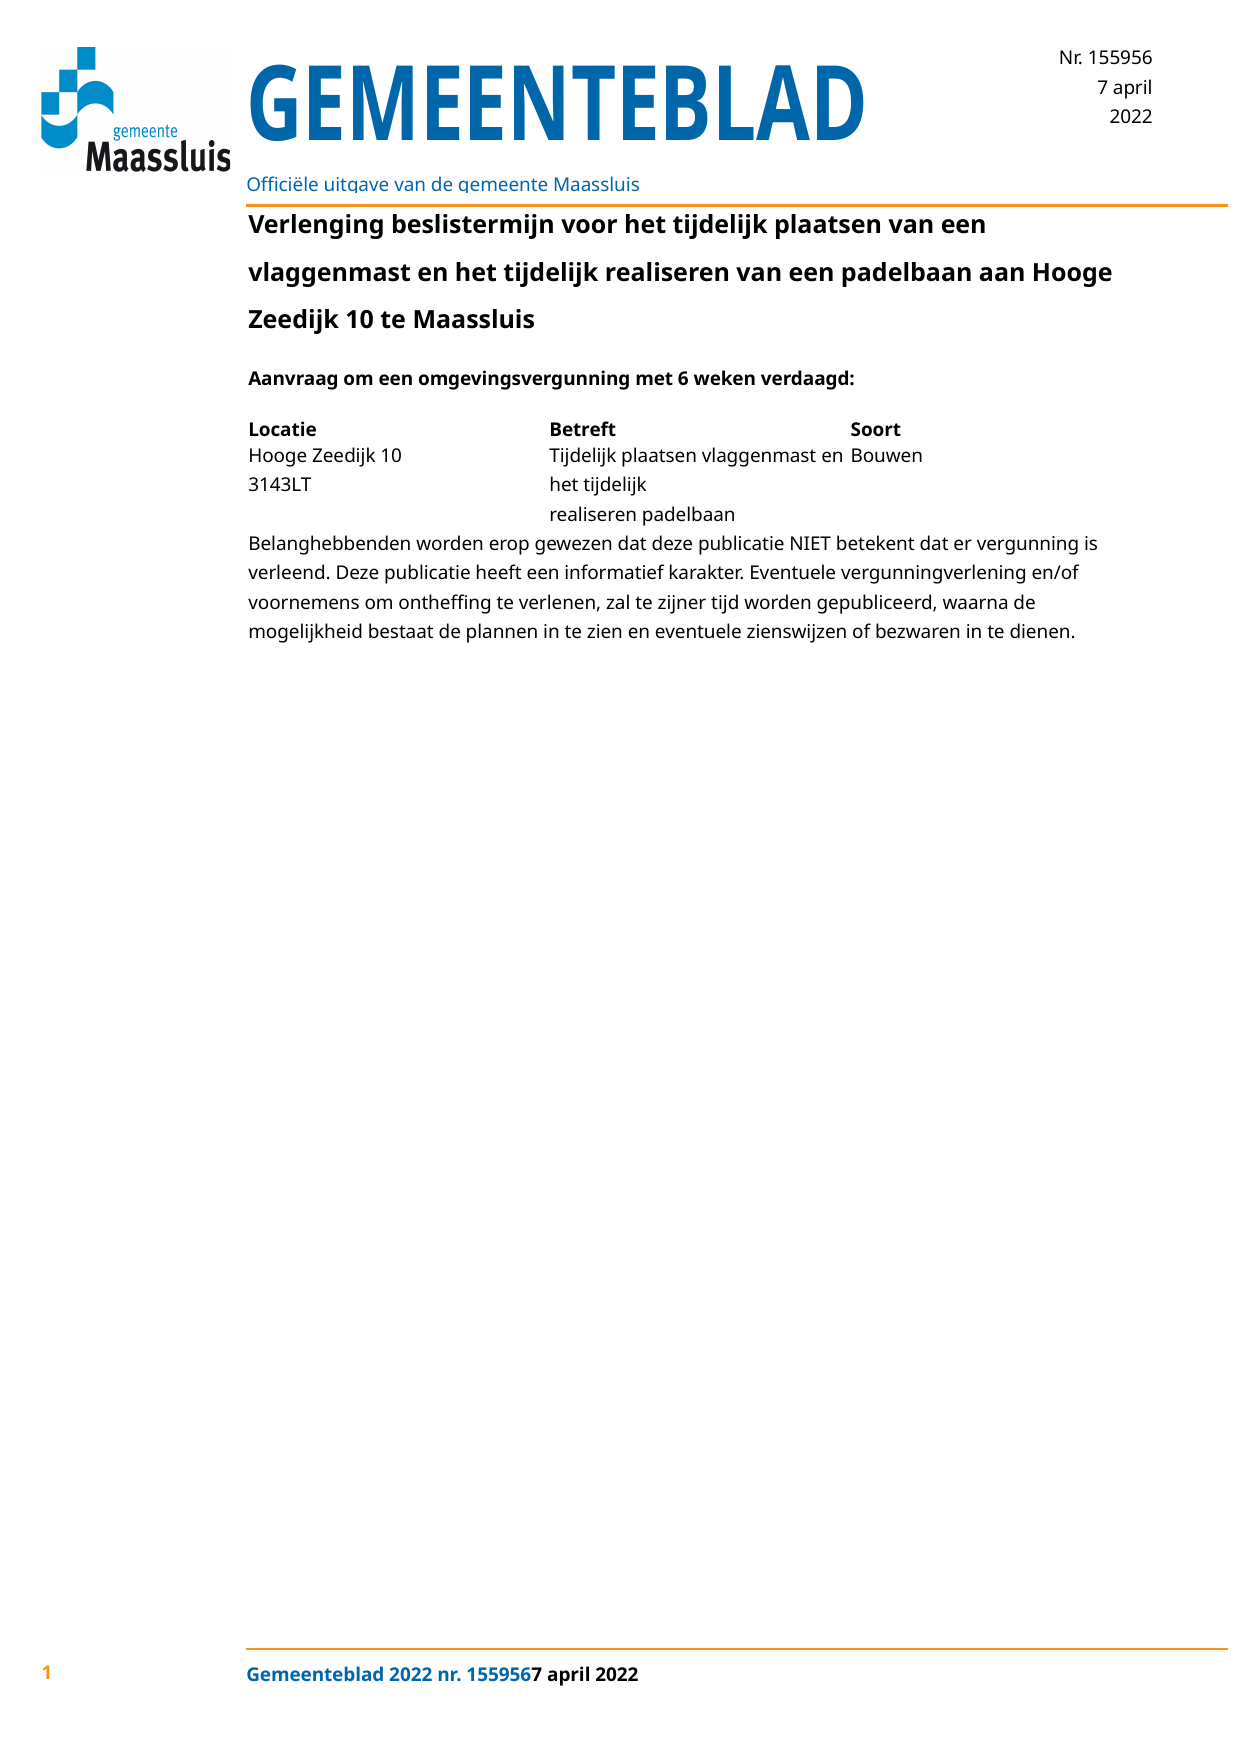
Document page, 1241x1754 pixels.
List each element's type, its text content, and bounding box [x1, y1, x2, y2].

text Aanvraag om een omgevingsvergunning met 6 weken verdaagd: [248, 366, 1152, 391]
table_header Betreft [549, 416, 850, 442]
text Verlenging beslistermijn voor het tijdelijk plaatsen van een vlaggenmast en het tijdelijk realiseren van een padelbaan aan Hooge Zeedijk 10 te Maassluis [248, 207, 1152, 336]
table_cell Tijdelijk plaatsen vlaggenmast en het tijdelijk realiseren padelbaan [549, 442, 850, 527]
table_cell Hooge Zeedijk 10 3143LT [248, 442, 549, 527]
text Belanghebbenden worden erop gewezen dat deze publicatie NIET betekent dat er vergunning is verleend. Deze publicatie heeft een informatief karakter. Eventuele vergunningverlening en/of voornemens om ontheffing te verlenen, zal te zijner tijd worden gepubliceerd, waarna de mogelijkheid bestaat de plannen in te zien en eventuele zienswijzen of bezwaren in te dienen. [248, 530, 1152, 644]
table_header Locatie [248, 416, 549, 442]
table_header Soort [850, 416, 1152, 442]
table_cell Bouwen [850, 442, 1152, 527]
picture [41, 47, 77, 92]
picture [41, 47, 231, 172]
